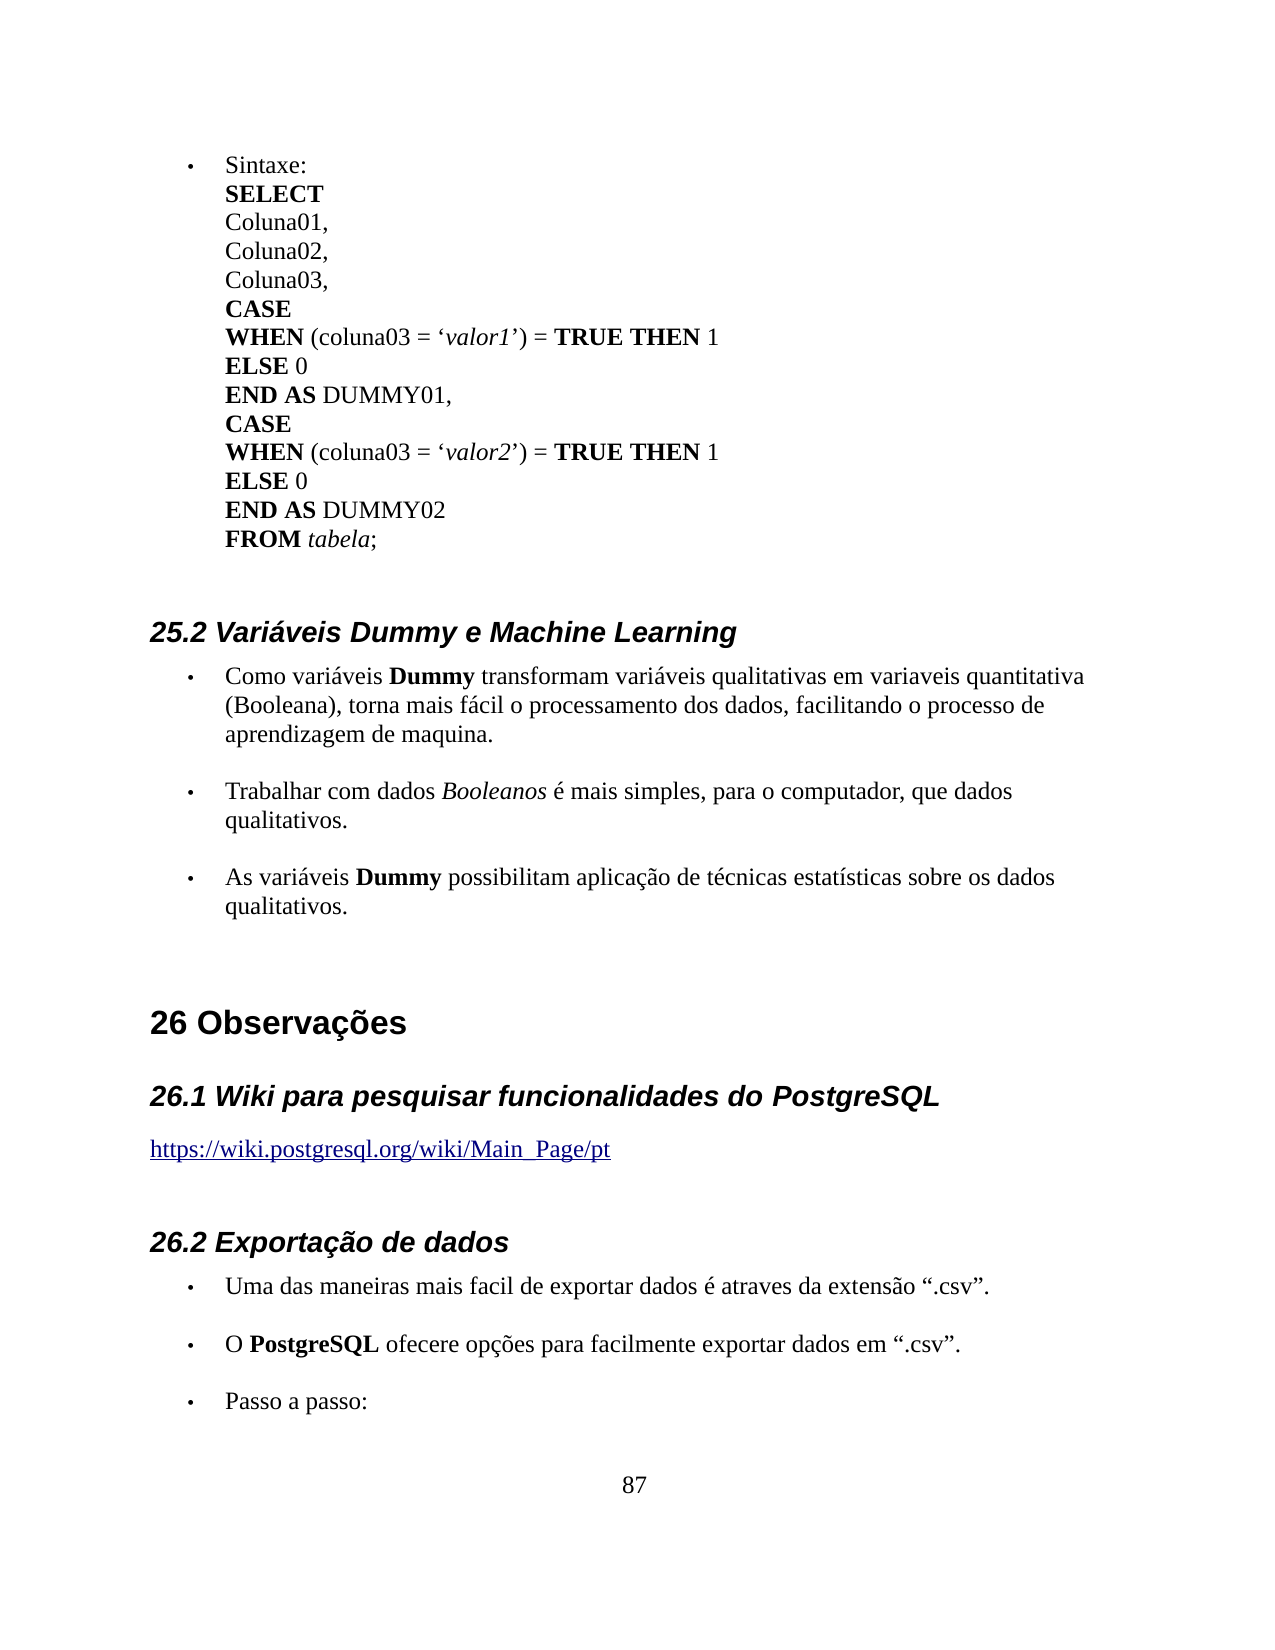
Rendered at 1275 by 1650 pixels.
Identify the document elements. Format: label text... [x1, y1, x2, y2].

list As variáveis Dummy possibilitam aplicação de técnicas estatísticas sobre os dados qualitativos. [187, 862, 1125, 949]
list O PostgreSQL ofecere opções para facilmente exportar dados em “.csv”. [187, 1329, 1125, 1386]
text https://wiki.postgresql.org/wiki/Main_Page/pt [150, 1134, 1125, 1191]
subtitle 26 Observações [150, 1002, 1125, 1041]
list Trabalhar com dados Booleanos é mais simples, para o computador, que dados qualitativos. [187, 776, 1125, 862]
list Sintaxe: SELECT Coluna01, Coluna02, Coluna03, CASE WHEN (coluna03 = ‘valor1’) = TRUE THEN 1 ELSE 0 END AS DUMMY01, CASE WHEN (coluna03 = ‘valor2’) = TRUE THEN 1 ELSE 0 END AS DUMMY02 FROM tabela; [187, 150, 1125, 581]
subtitle 26.2 Exportação de dados [150, 1225, 1125, 1259]
list Uma das maneiras mais facil de exportar dados é atraves da extensão “.csv”. [187, 1271, 1125, 1329]
subtitle 25.2 Variáveis Dummy e Machine Learning [150, 615, 1125, 649]
subtitle 26.1 Wiki para pesquisar funcionalidades do PostgreSQL [150, 1079, 1125, 1112]
list Passo a passo: [187, 1386, 1125, 1415]
list Como variáveis Dummy transformam variáveis qualitativas em variaveis quantitativa (Booleana), torna mais fácil o processamento dos dados, facilitando o processo de aprendizagem de maquina. [187, 661, 1125, 776]
